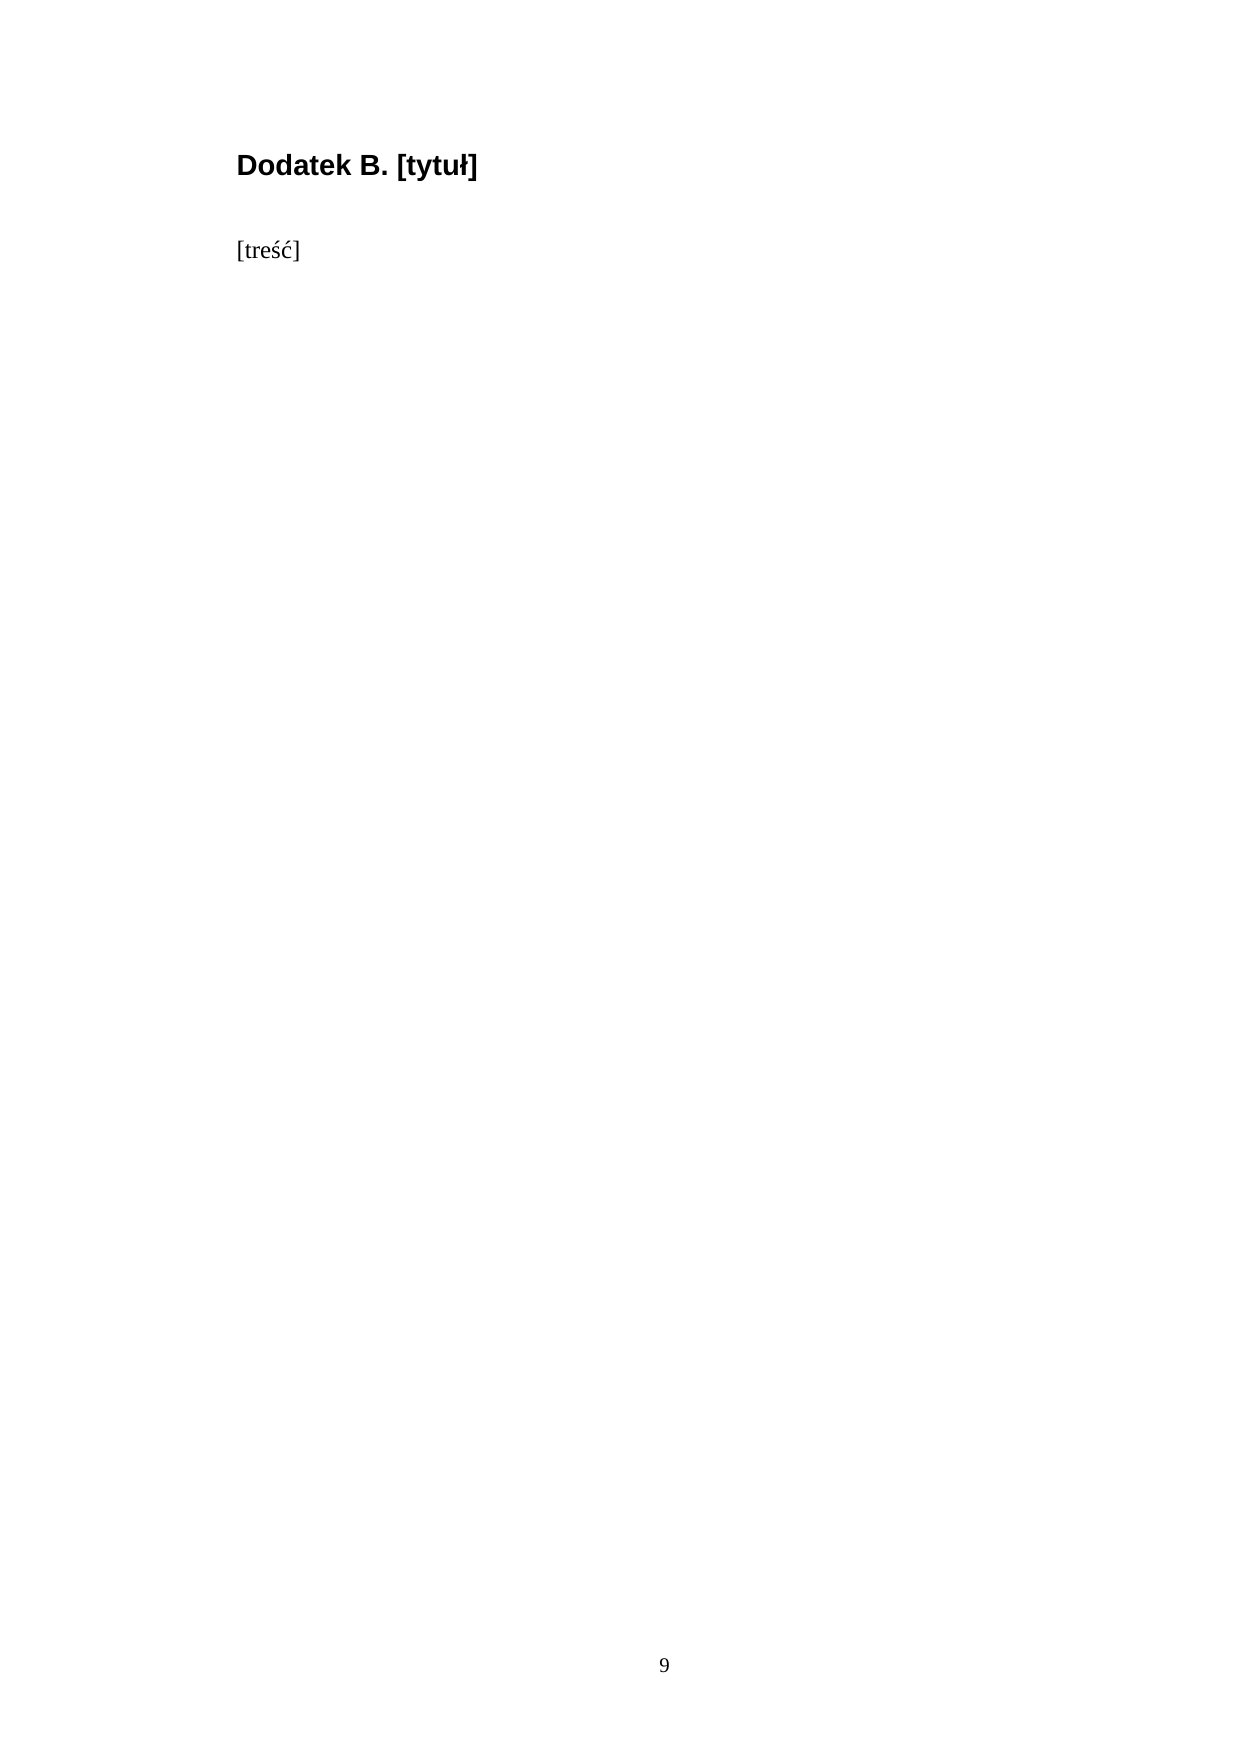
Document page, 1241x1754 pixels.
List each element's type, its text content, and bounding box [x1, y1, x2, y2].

text [treść] [236, 236, 1092, 264]
text Dodatek B. [tytuł] [236, 148, 1092, 181]
